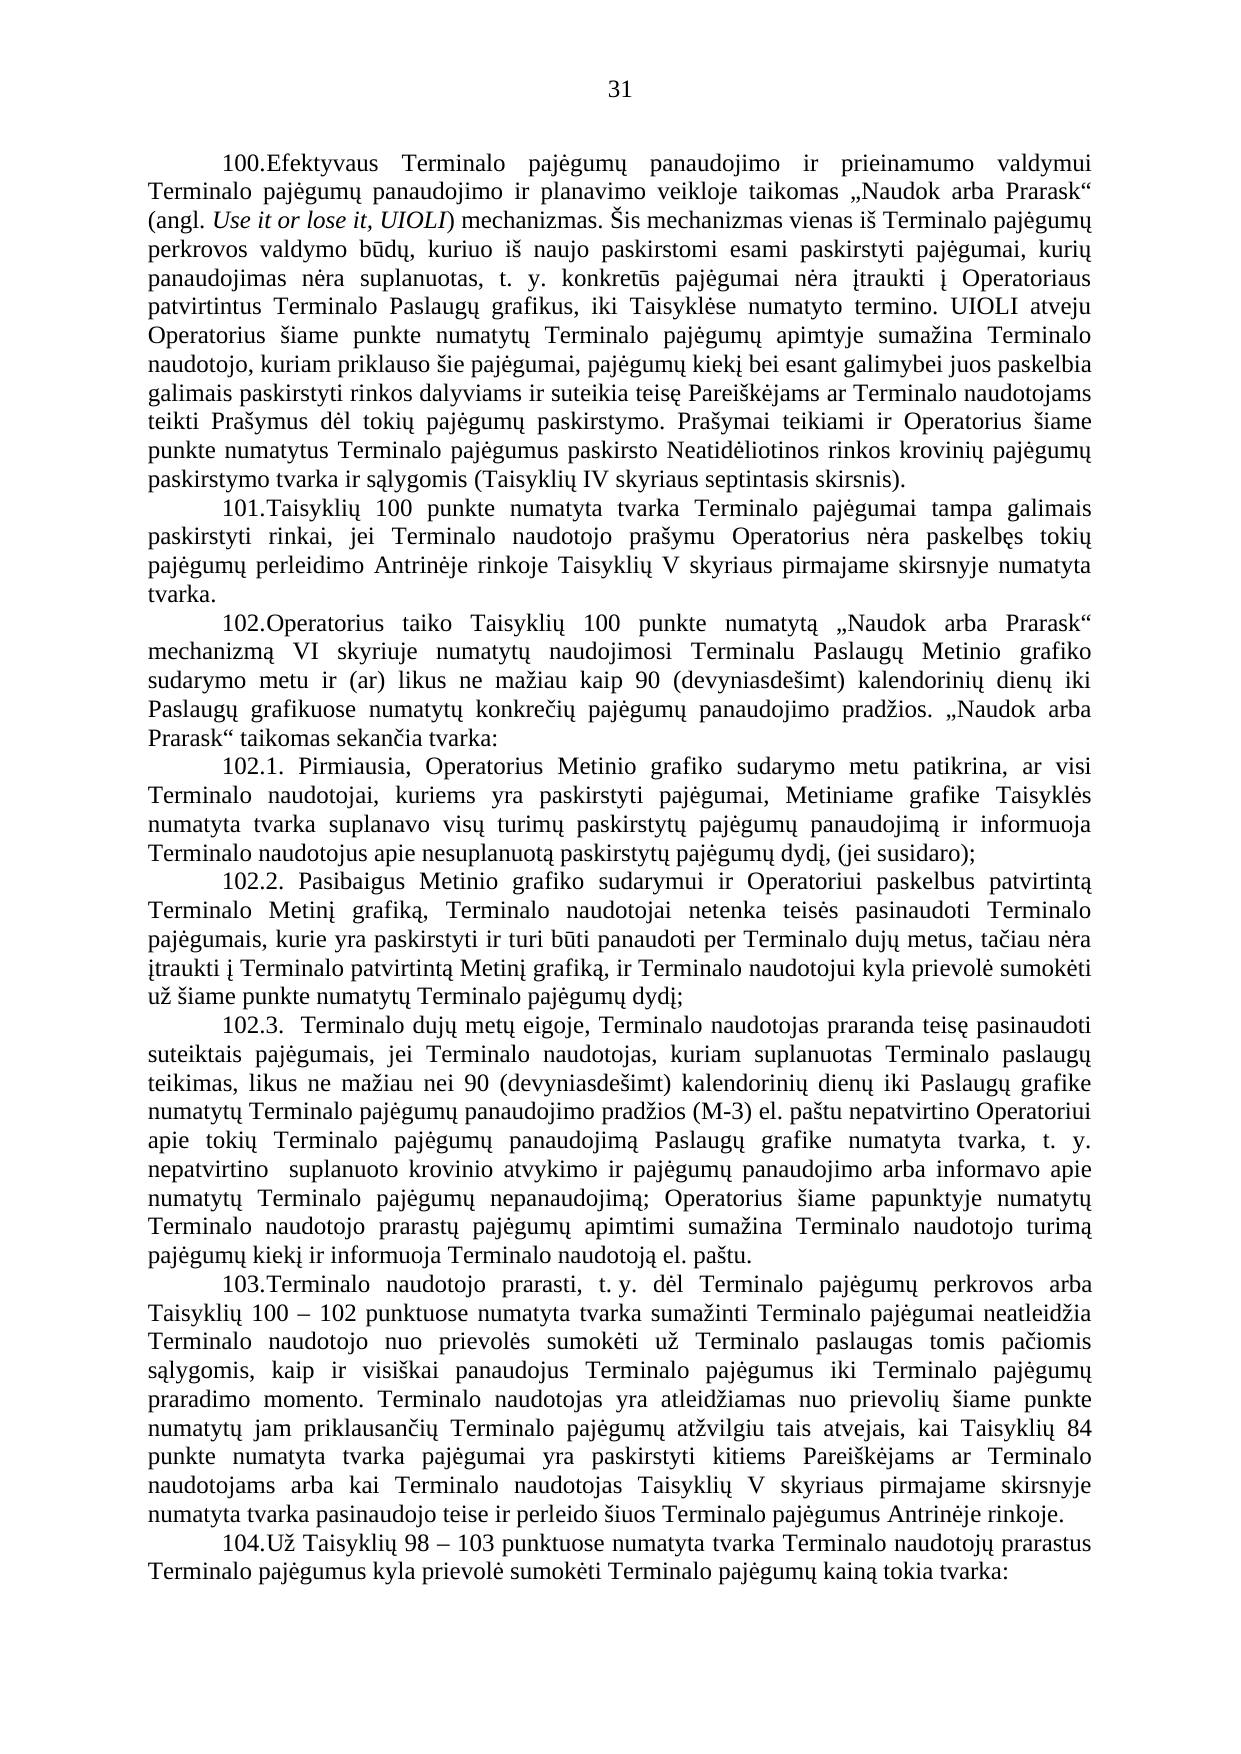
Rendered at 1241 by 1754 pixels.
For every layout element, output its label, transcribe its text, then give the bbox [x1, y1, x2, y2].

text 102.3. Terminalo dujų metų eigoje, Terminalo naudotojas praranda teisę pasinaudoti suteiktais pajėgumais, jei Terminalo naudotojas, kuriam suplanuotas Terminalo paslaugų teikimas, likus ne mažiau nei 90 (devyniasdešimt) kalendorinių dienų iki Paslaugų grafike numatytų Terminalo pajėgumų panaudojimo pradžios (M-3) el. paštu nepatvirtino Operatoriui apie tokių Terminalo pajėgumų panaudojimą Paslaugų grafike numatyta tvarka, t. y. nepatvirtino suplanuoto krovinio atvykimo ir pajėgumų panaudojimo arba informavo apie numatytų Terminalo pajėgumų nepanaudojimą; Operatorius šiame papunktyje numatytų Terminalo naudotojo prarastų pajėgumų apimtimi sumažina Terminalo naudotojo turimą pajėgumų kiekį ir informuoja Terminalo naudotoją el. paštu. [148, 1010, 1092, 1269]
text 100. Efektyvaus Terminalo pajėgumų panaudojimo ir prieinamumo valdymui Terminalo pajėgumų panaudojimo ir planavimo veikloje taikomas „Naudok arba Prarask“ (angl. Use it or lose it, UIOLI) mechanizmas. Šis mechanizmas vienas iš Terminalo pajėgumų perkrovos valdymo būdų, kuriuo iš naujo paskirstomi esami paskirstyti pajėgumai, kurių panaudojimas nėra suplanuotas, t. y. konkretūs pajėgumai nėra įtraukti į Operatoriaus patvirtintus Terminalo Paslaugų grafikus, iki Taisyklėse numatyto termino. UIOLI atveju Operatorius šiame punkte numatytų Terminalo pajėgumų apimtyje sumažina Terminalo naudotojo, kuriam priklauso šie pajėgumai, pajėgumų kiekį bei esant galimybei juos paskelbia galimais paskirstyti rinkos dalyviams ir suteikia teisę Pareiškėjams ar Terminalo naudotojams teikti Prašymus dėl tokių pajėgumų paskirstymo. Prašymai teikiami ir Operatorius šiame punkte numatytus Terminalo pajėgumus paskirsto Neatidėliotinos rinkos krovinių pajėgumų paskirstymo tvarka ir sąlygomis (Taisyklių IV skyriaus septintasis skirsnis). [148, 148, 1092, 493]
text 102.2. Pasibaigus Metinio grafiko sudarymui ir Operatoriui paskelbus patvirtintą Terminalo Metinį grafiką, Terminalo naudotojai netenka teisės pasinaudoti Terminalo pajėgumais, kurie yra paskirstyti ir turi būti panaudoti per Terminalo dujų metus, tačiau nėra įtraukti į Terminalo patvirtintą Metinį grafiką, ir Terminalo naudotojui kyla prievolė sumokėti už šiame punkte numatytų Terminalo pajėgumų dydį; [148, 866, 1092, 1010]
text 102.1. Pirmiausia, Operatorius Metinio grafiko sudarymo metu patikrina, ar visi Terminalo naudotojai, kuriems yra paskirstyti pajėgumai, Metiniame grafike Taisyklės numatyta tvarka suplanavo visų turimų paskirstytų pajėgumų panaudojimą ir informuoja Terminalo naudotojus apie nesuplanuotą paskirstytų pajėgumų dydį, (jei susidaro); [148, 751, 1092, 866]
text 102. Operatorius taiko Taisyklių 100 punkte numatytą „Naudok arba Prarask“ mechanizmą VI skyriuje numatytų naudojimosi Terminalu Paslaugų Metinio grafiko sudarymo metu ir (ar) likus ne mažiau kaip 90 (devyniasdešimt) kalendorinių dienų iki Paslaugų grafikuose numatytų konkrečių pajėgumų panaudojimo pradžios. „Naudok arba Prarask“ taikomas sekančia tvarka: [148, 608, 1092, 751]
text 101. Taisyklių 100 punkte numatyta tvarka Terminalo pajėgumai tampa galimais paskirstyti rinkai, jei Terminalo naudotojo prašymu Operatorius nėra paskelbęs tokių pajėgumų perleidimo Antrinėje rinkoje Taisyklių V skyriaus pirmajame skirsnyje numatyta tvarka. [148, 493, 1092, 608]
text 103. Terminalo naudotojo prarasti, t. y. dėl Terminalo pajėgumų perkrovos arba Taisyklių 100 – 102 punktuose numatyta tvarka sumažinti Terminalo pajėgumai neatleidžia Terminalo naudotojo nuo prievolės sumokėti už Terminalo paslaugas tomis pačiomis sąlygomis, kaip ir visiškai panaudojus Terminalo pajėgumus iki Terminalo pajėgumų praradimo momento. Terminalo naudotojas yra atleidžiamas nuo prievolių šiame punkte numatytų jam priklausančių Terminalo pajėgumų atžvilgiu tais atvejais, kai Taisyklių 84 punkte numatyta tvarka pajėgumai yra paskirstyti kitiems Pareiškėjams ar Terminalo naudotojams arba kai Terminalo naudotojas Taisyklių V skyriaus pirmajame skirsnyje numatyta tvarka pasinaudojo teise ir perleido šiuos Terminalo pajėgumus Antrinėje rinkoje. [148, 1269, 1092, 1528]
text 104. Už Taisyklių 98 – 103 punktuose numatyta tvarka Terminalo naudotojų prarastus Terminalo pajėgumus kyla prievolė sumokėti Terminalo pajėgumų kainą tokia tvarka: [148, 1528, 1092, 1585]
